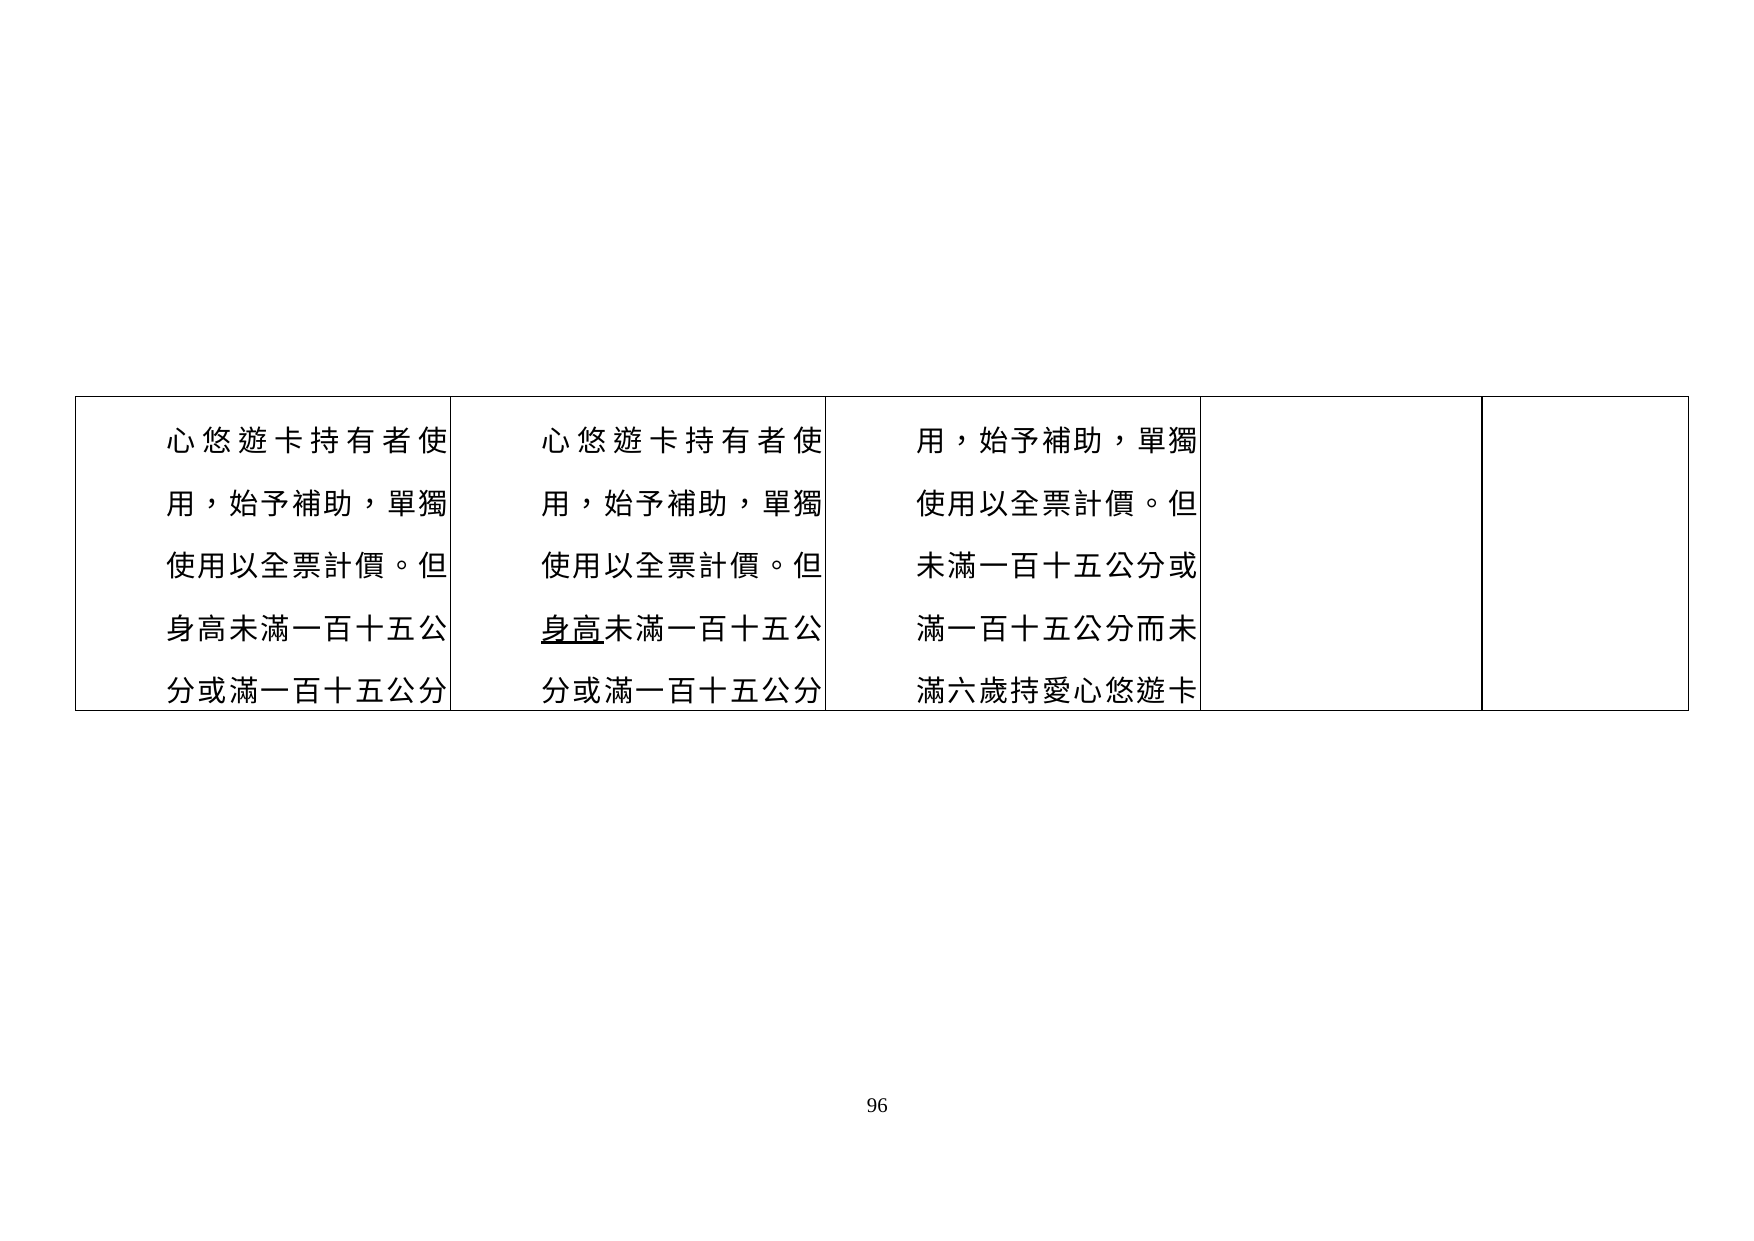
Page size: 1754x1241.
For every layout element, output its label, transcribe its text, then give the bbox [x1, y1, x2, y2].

table_cell 心悠遊卡持有者使用，始予補助，單獨使用以全票計價。但身高未滿一百十五公分或滿一百十五公分 [76, 397, 450, 710]
table_cell [1483, 397, 1688, 710]
table_cell [1201, 397, 1481, 710]
table_cell 心悠遊卡持有者使用，始予補助，單獨使用以全票計價。但身高未滿一百十五公分或滿一百十五公分 [451, 397, 825, 710]
table_cell 用，始予補助，單獨使用以全票計價。但未滿一百十五公分或滿一百十五公分而未滿六歲持愛心悠遊卡 [826, 397, 1200, 710]
